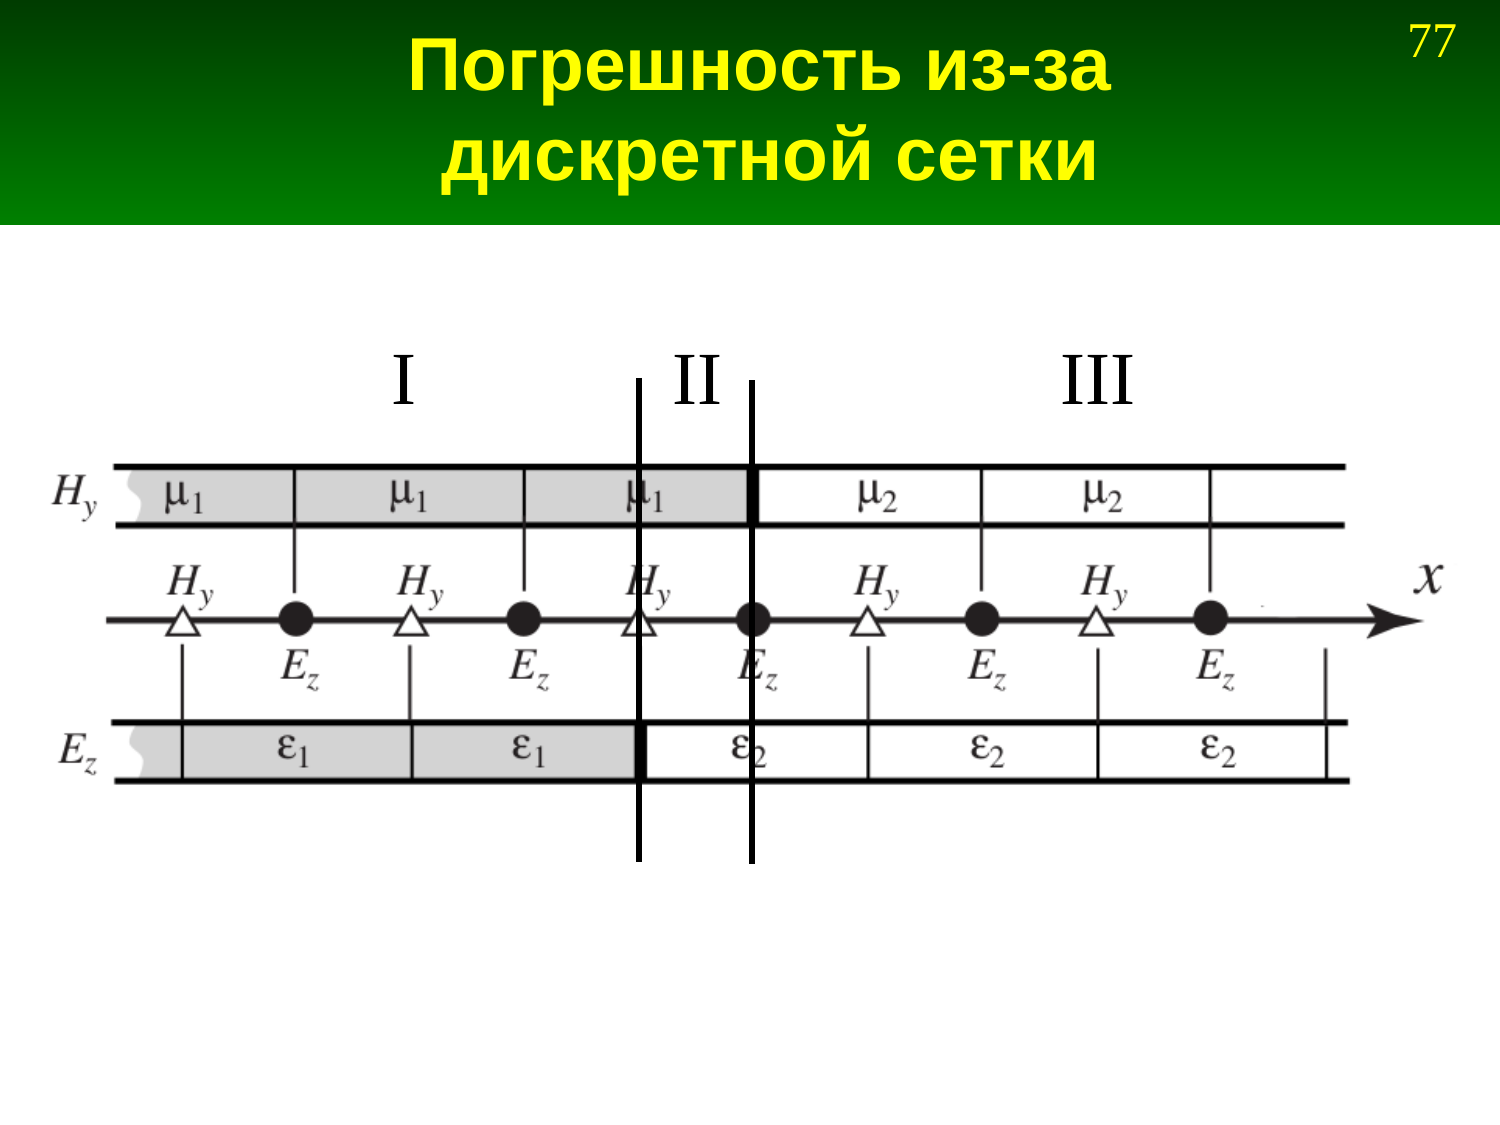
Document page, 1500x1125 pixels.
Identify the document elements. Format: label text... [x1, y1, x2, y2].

text_box II [657, 321, 738, 427]
picture [35, 436, 636, 802]
text_box III [1045, 321, 1151, 427]
picture [755, 436, 1465, 802]
picture [642, 436, 749, 802]
text_box I [376, 321, 432, 427]
title Погрешность из-за дискретной сетки [100, 7, 1441, 204]
